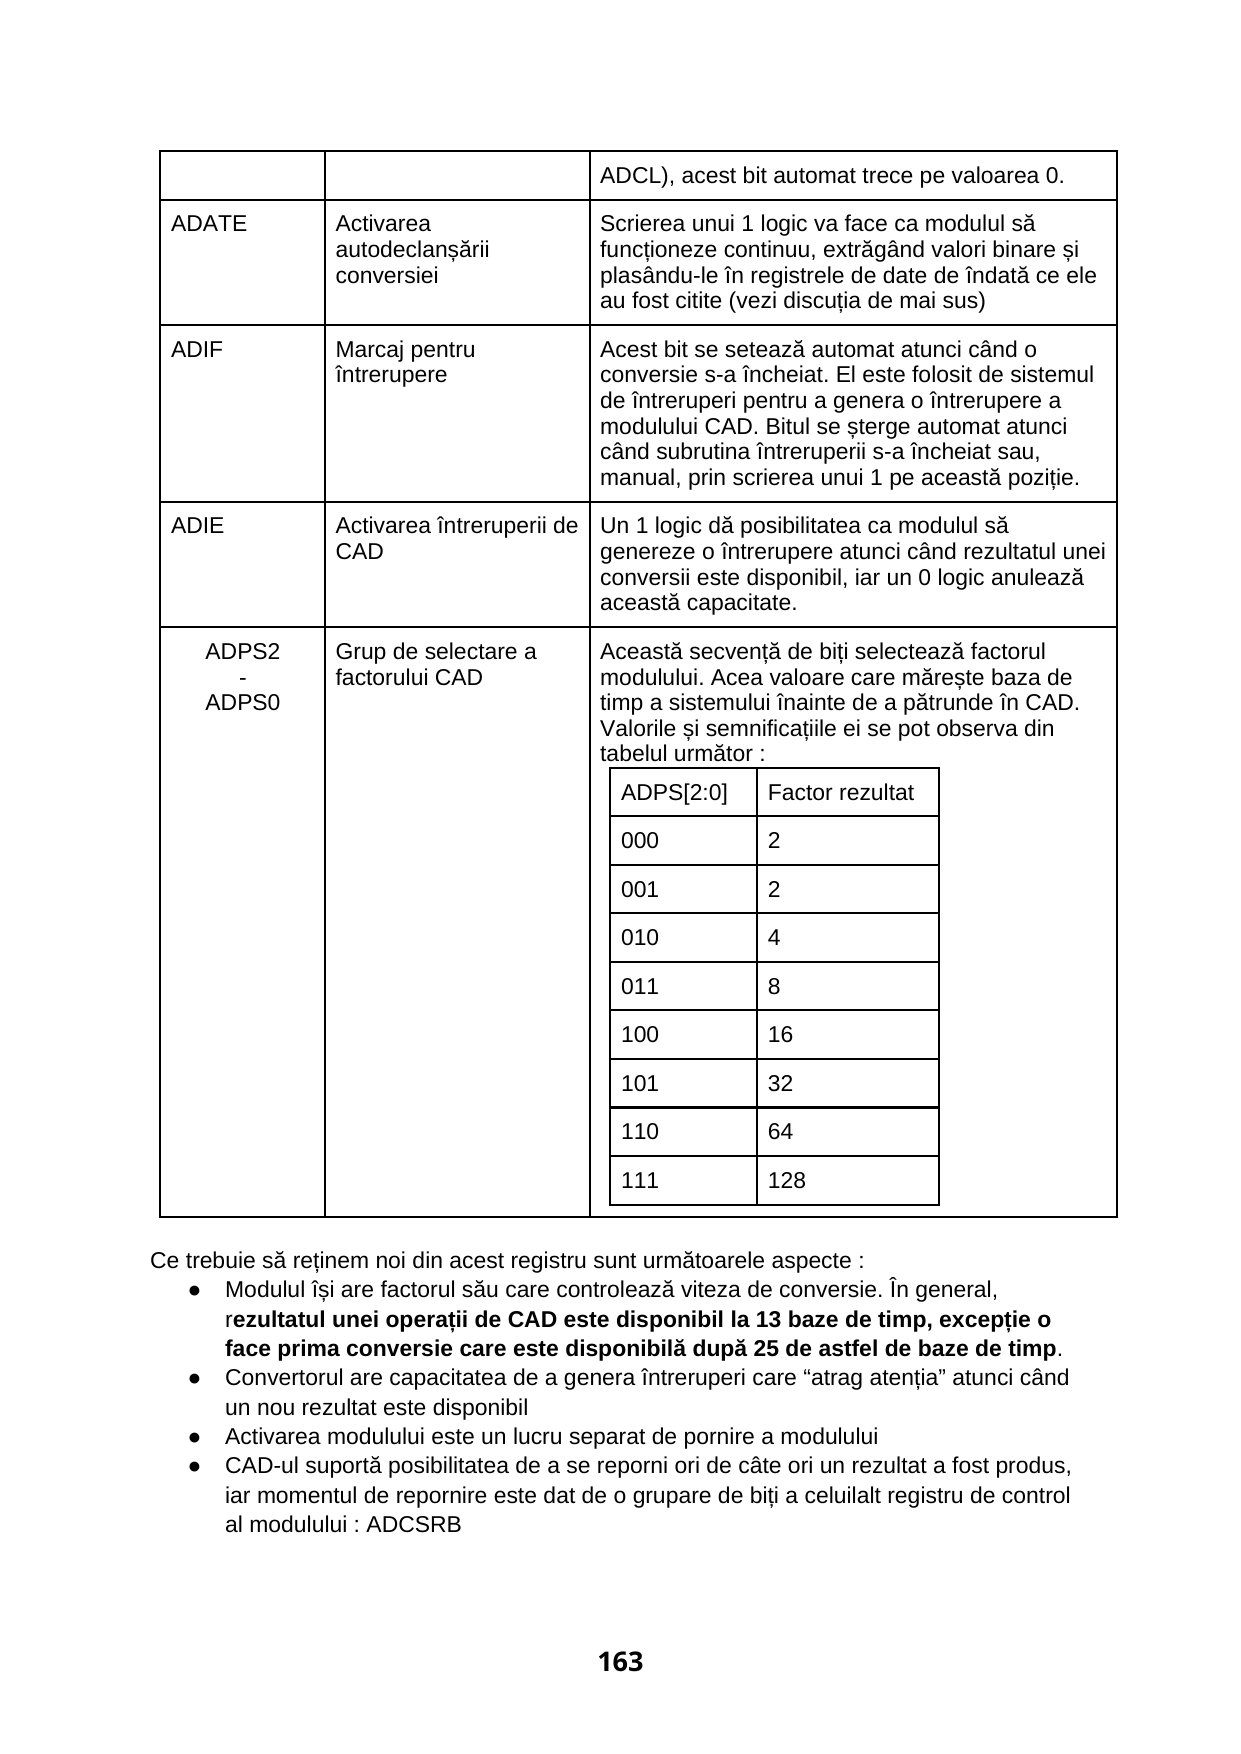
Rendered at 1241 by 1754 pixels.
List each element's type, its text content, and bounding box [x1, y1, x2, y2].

table_cell ADIE [161, 503, 324, 626]
table_cell 2 [758, 817, 938, 864]
table_cell 011 [611, 963, 756, 1009]
table_cell 010 [611, 914, 756, 961]
table_cell ADPS2 - ADPS0 [161, 628, 324, 1216]
list Modulul își are factorul său care controlează viteza de conversie. În general, rezultatul unei operații de CAD este disponibil la 13 baze de timp, excepție o face prima conversie care este disponibilă după 25 de astfel de baze de timp. [187, 1277, 1091, 1361]
table_cell 111 [611, 1157, 756, 1203]
table_cell [326, 152, 589, 198]
table_cell Această secvență de biți selectează factorul modulului. Acea valoare care mărește baza de timp a sistemului înainte de a pătrunde în CAD. Valorile și semnificațiile ei se pot observa din tabelul următor : [591, 628, 1116, 1216]
table_cell Acest bit se setează automat atunci când o conversie s-a încheiat. El este folosit de sistemul de întreruperi pentru a genera o întrerupere a modulului CAD. Bitul se șterge automat atunci când subrutina întreruperii s-a încheiat sau, manual, prin scrierea unui 1 pe această poziție. [591, 326, 1116, 501]
table_cell Scrierea unui 1 logic va face ca modulul să funcționeze continuu, extrăgând valori binare și plasându-le în registrele de date de îndată ce ele au fost citite (vezi discuția de mai sus) [591, 201, 1116, 324]
table_cell 100 [611, 1011, 756, 1058]
table_cell 101 [611, 1060, 756, 1106]
table_cell 4 [758, 914, 938, 961]
table_cell Un 1 logic dă posibilitatea ca modulul să genereze o întrerupere atunci când rezultatul unei conversii este disponibil, iar un 0 logic anulează această capacitate. [591, 503, 1116, 626]
table_cell 64 [758, 1109, 938, 1155]
table_cell ADIF [161, 326, 324, 501]
table_cell 001 [611, 866, 756, 912]
table_cell 000 [611, 817, 756, 864]
table_cell 110 [611, 1109, 756, 1155]
text Ce trebuie să reținem noi din acest registru sunt următoarele aspecte : [150, 1248, 1091, 1273]
list CAD-ul suportă posibilitatea de a se reporni ori de câte ori un rezultat a fost produs, iar momentul de repornire este dat de o grupare de biți a celuilalt registru de control al modulului : ADCSRB [187, 1453, 1091, 1538]
table_cell Grup de selectare a factorului CAD [326, 628, 589, 1216]
table_cell 2 [758, 866, 938, 912]
table_cell ADATE [161, 201, 324, 324]
table_cell 8 [758, 963, 938, 1009]
table_cell - ADCL), acest bit automat trece pe valoarea 0. [591, 152, 1116, 198]
table_header Factor rezultat [758, 769, 938, 815]
table_cell Activarea întreruperii de CAD [326, 503, 589, 626]
table_cell Marcaj pentru întrerupere [326, 326, 589, 501]
table_cell [161, 152, 324, 198]
table_cell Activarea autodeclanșării conversiei [326, 201, 589, 324]
table_cell 128 [758, 1157, 938, 1203]
table_cell 32 [758, 1060, 938, 1106]
table_cell 16 [758, 1011, 938, 1058]
list Activarea modulului este un lucru separat de pornire a modulului [187, 1424, 1091, 1449]
list Convertorul are capacitatea de a genera întreruperi care “atrag atenția” atunci când un nou rezultat este disponibil [187, 1365, 1091, 1420]
table_header ADPS[2:0] [611, 769, 756, 815]
